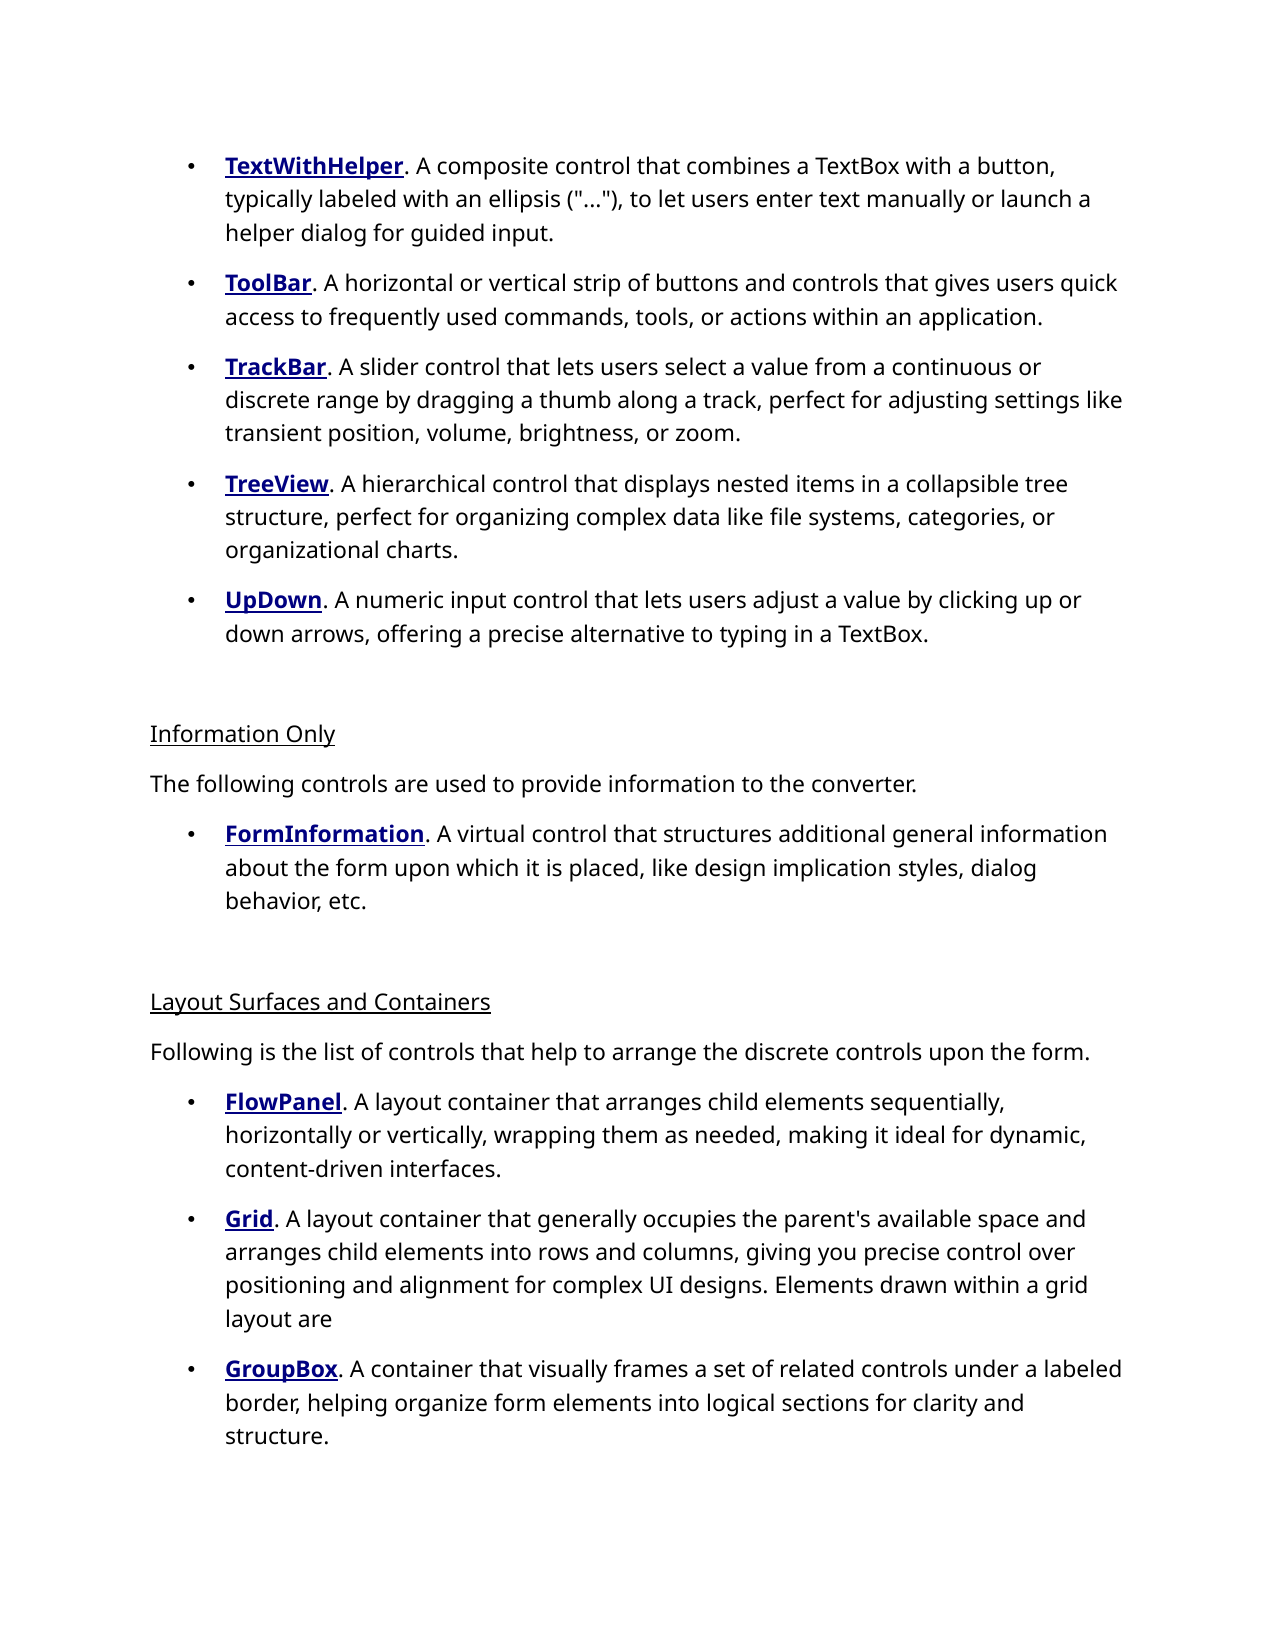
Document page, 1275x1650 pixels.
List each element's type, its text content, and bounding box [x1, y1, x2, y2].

list FormInformation. A virtual control that structures additional general information about the form upon which it is placed, like design implication styles, dialog behavior, etc. [187, 818, 1125, 916]
text Layout Surfaces and Containers [150, 985, 1125, 1017]
list UpDown. A numeric input control that lets users adjust a value by clicking up or down arrows, offering a precise alternative to typing in a TextBox. [187, 584, 1125, 649]
list GroupBox. A container that visually frames a set of related controls under a labeled border, helping organize form elements into logical sections for clarity and structure. [187, 1353, 1125, 1451]
list TrackBar. A slider control that lets users select a value from a continuous or discrete range by dragging a thumb along a track, perfect for adjusting settings like transient position, volume, brightness, or zoom. [187, 351, 1125, 449]
text The following controls are used to provide information to the converter. [150, 768, 1125, 799]
text Information Only [150, 718, 1125, 749]
text Following is the list of controls that help to arrange the discrete controls upon the form. [150, 1036, 1125, 1067]
list TextWithHelper. A composite control that combines a TextBox with a button, typically labeled with an ellipsis ("..."), to let users enter text manually or launch a helper dialog for guided input. [187, 150, 1125, 248]
list TreeView. A hierarchical control that displays nested items in a collapsible tree structure, perfect for organizing complex data like file systems, categories, or organizational charts. [187, 467, 1125, 566]
list ToolBar. A horizontal or vertical strip of buttons and controls that gives users quick access to frequently used commands, tools, or actions within an application. [187, 267, 1125, 332]
list Grid. A layout container that generally occupies the parent's available space and arranges child elements into rows and columns, giving you precise control over positioning and alignment for complex UI designs. Elements drawn within a grid layout are [187, 1203, 1125, 1334]
list FlowPanel. A layout container that arranges child elements sequentially, horizontally or vertically, wrapping them as needed, making it ideal for dynamic, content-driven interfaces. [187, 1086, 1125, 1184]
